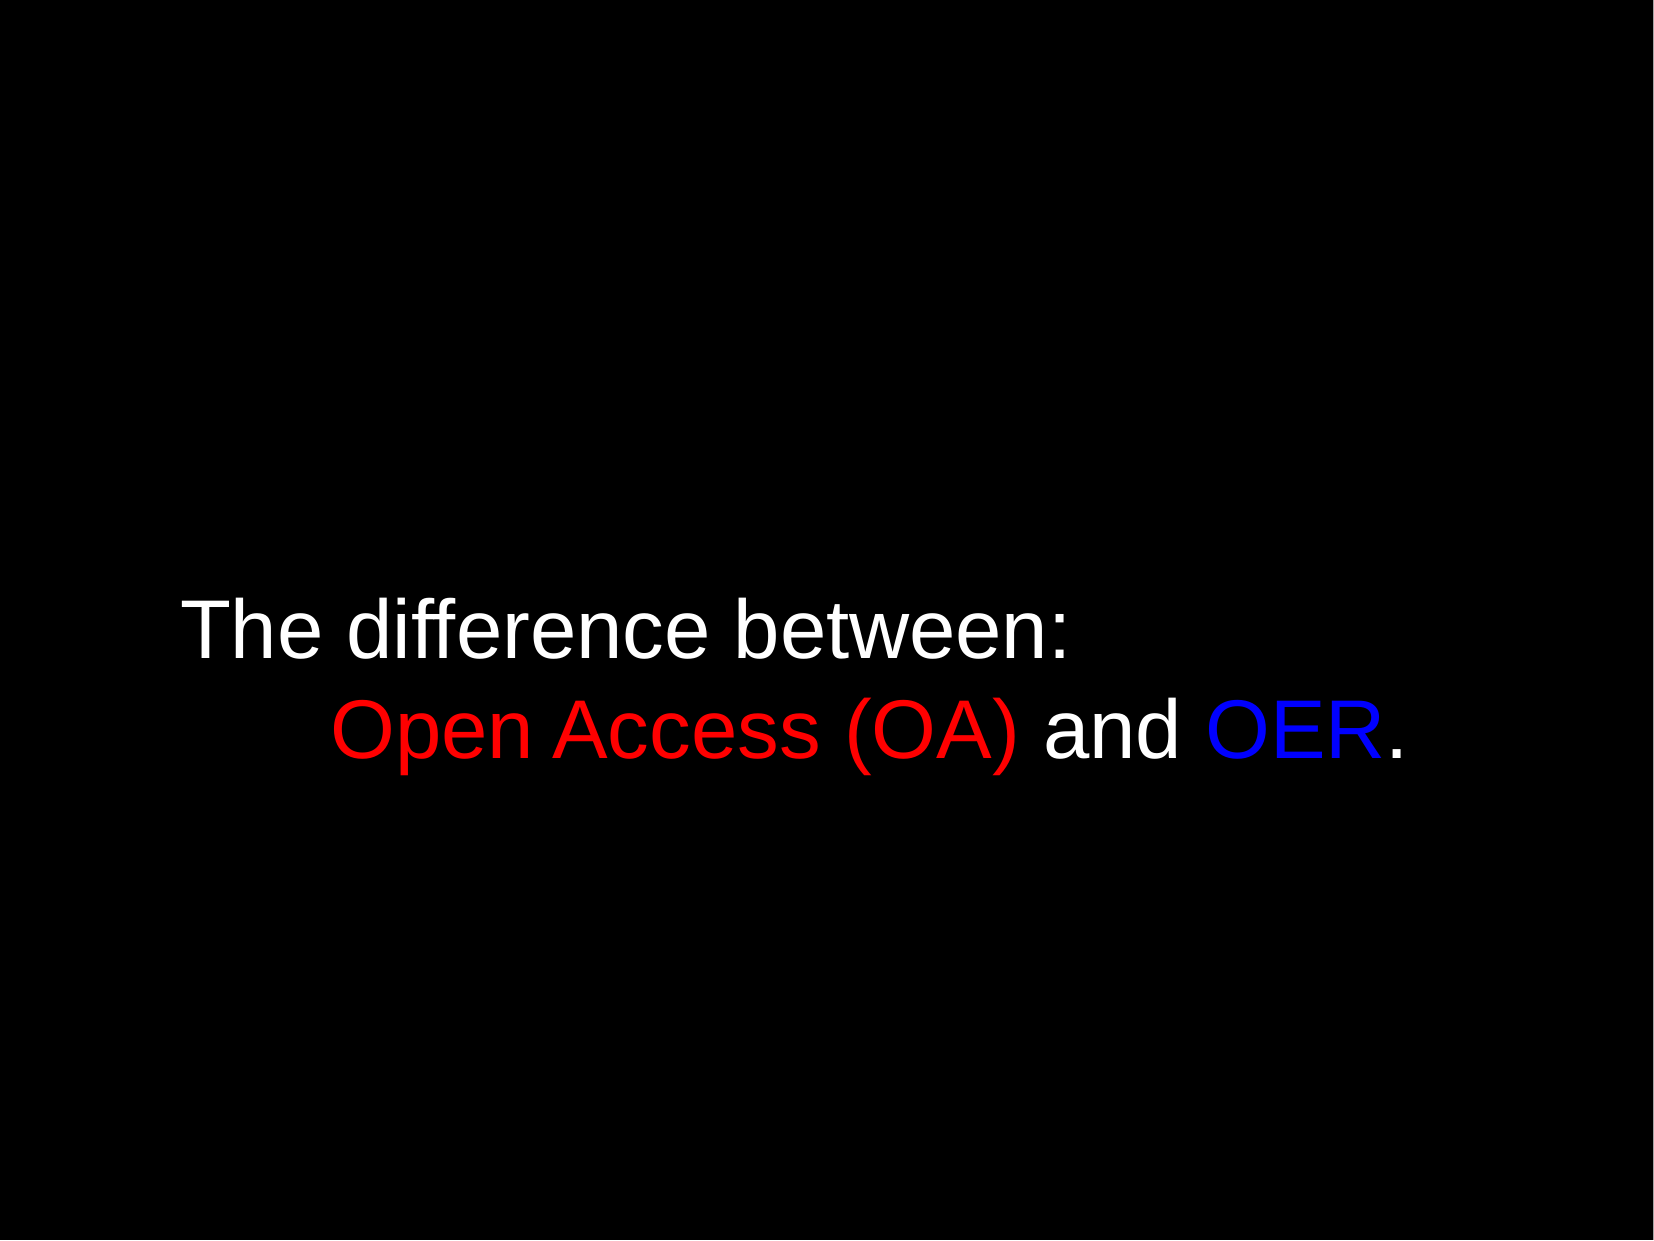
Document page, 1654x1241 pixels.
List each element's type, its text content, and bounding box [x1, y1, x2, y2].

text_box The difference between: Open Access (OA) and OER. [135, 567, 1526, 773]
